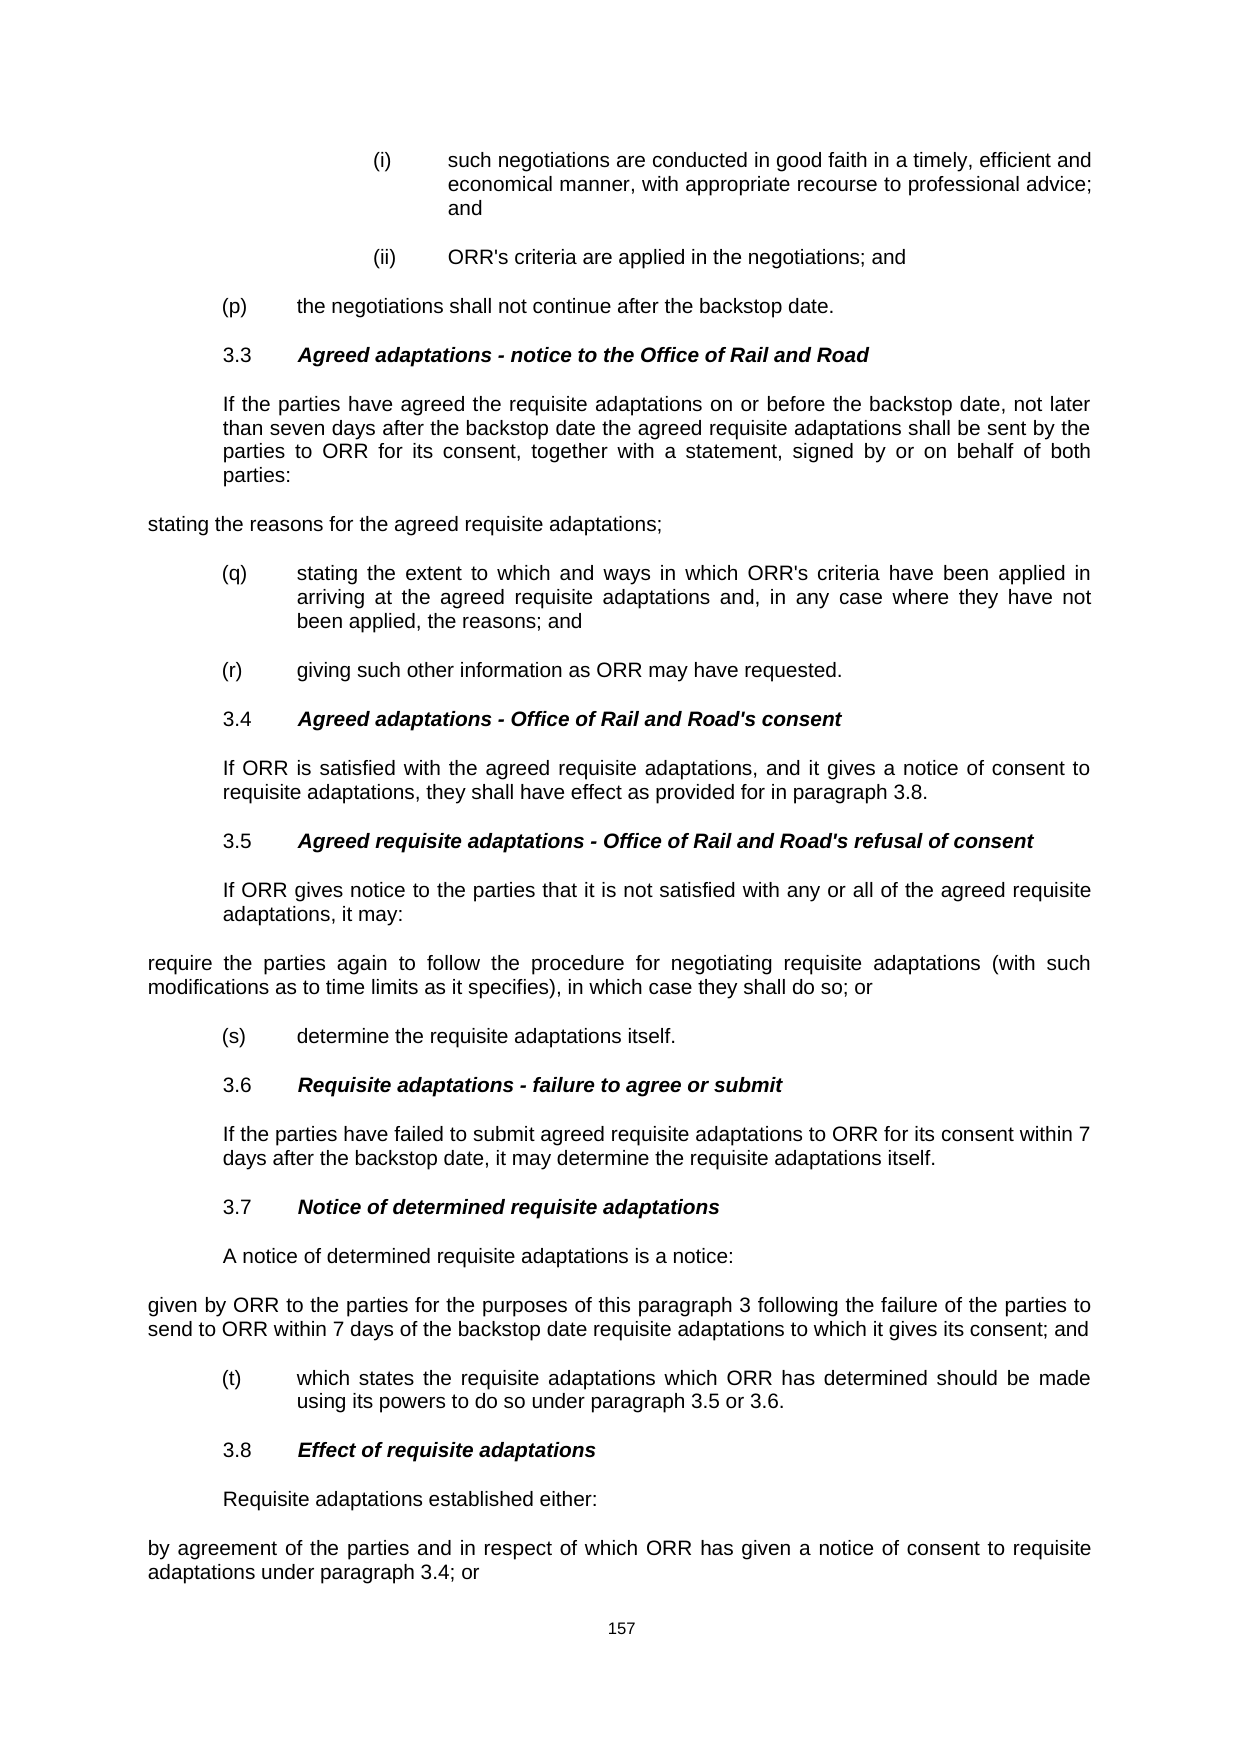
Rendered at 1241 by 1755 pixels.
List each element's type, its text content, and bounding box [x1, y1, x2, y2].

subtitle stating the extent to which and ways in which ORR's criteria have been applied in arriving at the agreed requisite adaptations and, in any case where they have not been applied, the reasons; and [222, 561, 1093, 633]
list Agreed adaptations - notice to the Office of Rail and Road [223, 342, 1093, 366]
list Requisite adaptations - failure to agree or submit [223, 1073, 1093, 1097]
subtitle stating the reasons for the agreed requisite adaptations; [148, 512, 1093, 536]
list Effect of requisite adaptations [223, 1438, 1093, 1462]
list Agreed requisite adaptations - Office of Rail and Road's refusal of consent [223, 829, 1093, 853]
subtitle ORR's criteria are applied in the negotiations; and [373, 244, 1093, 268]
text If the parties have agreed the requisite adaptations on or before the backstop date, not later than seven days after the backstop date the agreed requisite adaptations shall be sent by the parties to ORR for its consent, together with a statement, signed by or on behalf of both parties: [223, 391, 1093, 487]
subtitle which states the requisite adaptations which ORR has determined should be made using its powers to do so under paragraph 3.5 or 3.6. [222, 1365, 1093, 1413]
text If the parties have failed to submit agreed requisite adaptations to ORR for its consent within 7 days after the backstop date, it may determine the requisite adaptations itself. [223, 1122, 1093, 1169]
list Notice of determined requisite adaptations [223, 1194, 1093, 1218]
text A notice of determined requisite adaptations is a notice: [223, 1243, 1093, 1267]
subtitle giving such other information as ORR may have requested. [222, 658, 1093, 682]
subtitle given by ORR to the parties for the purposes of this paragraph 3 following the failure of the parties to send to ORR within 7 days of the backstop date requisite adaptations to which it gives its consent; and [148, 1292, 1093, 1340]
subtitle require the parties again to follow the procedure for negotiating requisite adaptations (with such modifications as to time limits as it specifies), in which case they shall do so; or [148, 951, 1093, 999]
text If ORR is satisfied with the agreed requisite adaptations, and it gives a notice of consent to requisite adaptations, they shall have effect as provided for in paragraph 3.8. [223, 756, 1093, 804]
subtitle such negotiations are conducted in good faith in a timely, efficient and economical manner, with appropriate recourse to professional advice; and [373, 148, 1093, 219]
subtitle by agreement of the parties and in respect of which ORR has given a notice of consent to requisite adaptations under paragraph 3.4; or [148, 1536, 1093, 1584]
text Requisite adaptations established either: [223, 1487, 1093, 1511]
text If ORR gives notice to the parties that it is not satisfied with any or all of the agreed requisite adaptations, it may: [223, 878, 1093, 926]
subtitle the negotiations shall not continue after the backstop date. [222, 293, 1093, 317]
list Agreed adaptations - Office of Rail and Road's consent [223, 707, 1093, 731]
subtitle determine the requisite adaptations itself. [222, 1024, 1093, 1048]
